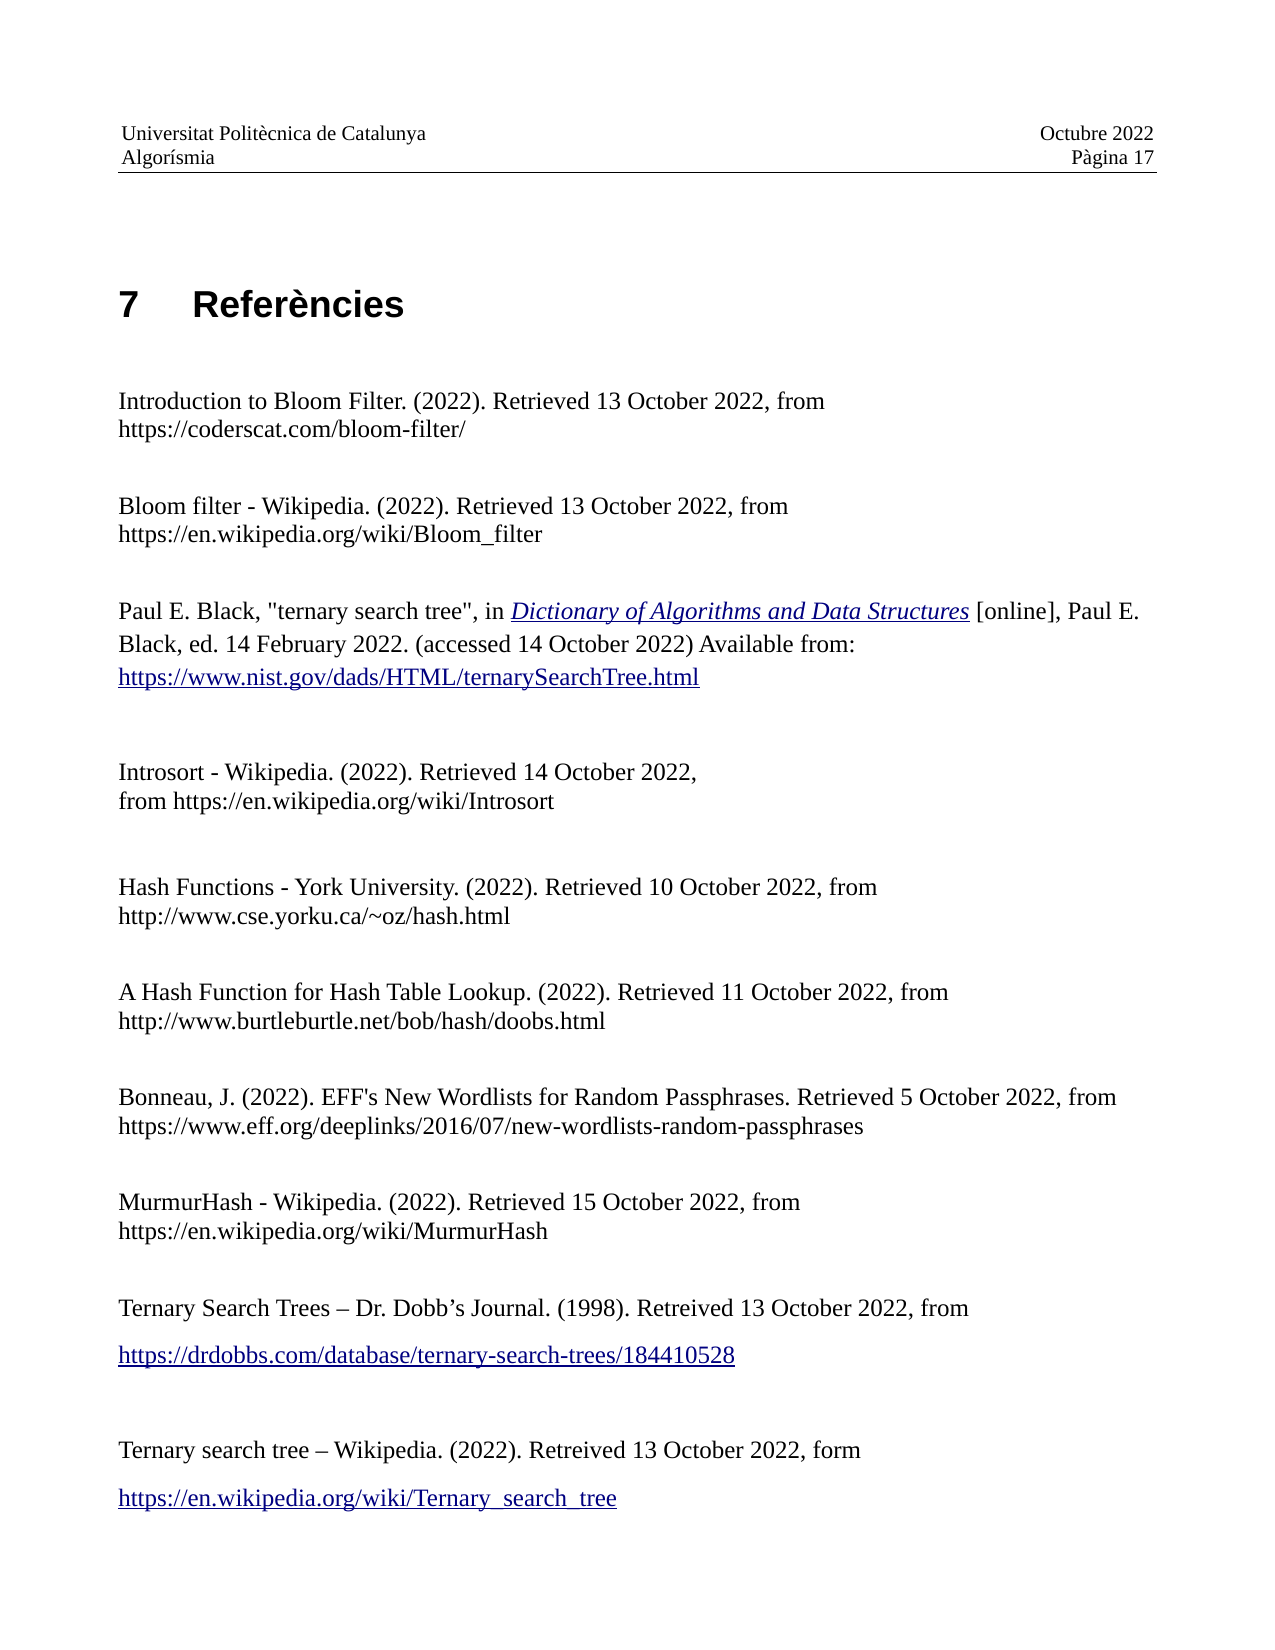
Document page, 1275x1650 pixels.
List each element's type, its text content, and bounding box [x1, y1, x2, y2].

text Paul E. Black, "ternary search tree", in Dictionary of Algorithms and Data Structures [online], Paul E. Black, ed. 14 February 2022. (accessed 14 October 2022) Available from: https://www.nist.gov/dads/HTML/ternarySearchTree.html [118, 596, 1157, 691]
text http://www.cse.yorku.ca/~oz/hash.html [118, 901, 1157, 930]
text Ternary Search Trees – Dr. Dobb’s Journal. (1998). Retreived 13 October 2022, from [118, 1293, 1157, 1321]
text Hash Functions - York University. (2022). Retrieved 10 October 2022, from [118, 872, 1157, 901]
text Introsort - Wikipedia. (2022). Retrieved 14 October 2022, [118, 757, 1157, 786]
text https://en.wikipedia.org/wiki/Ternary_search_tree [118, 1483, 1157, 1512]
text Introduction to Bloom Filter. (2022). Retrieved 13 October 2022, from [118, 386, 1157, 414]
subtitle 7 Referències [118, 282, 1157, 326]
text https://drdobbs.com/database/ternary-search-trees/184410528 [118, 1340, 1157, 1369]
text Ternary search tree – Wikipedia. (2022). Retreived 13 October 2022, form [118, 1435, 1157, 1464]
text Bonneau, J. (2022). EFF's New Wordlists for Random Passphrases. Retrieved 5 October 2022, from https://www.eff.org/deeplinks/2016/07/new-wordlists-random-passphrases [118, 1082, 1157, 1140]
text https://coderscat.com/bloom-filter/ [118, 414, 1157, 443]
text Bloom filter - Wikipedia. (2022). Retrieved 13 October 2022, from https://en.wikipedia.org/wiki/Bloom_filter [118, 491, 1157, 548]
text MurmurHash - Wikipedia. (2022). Retrieved 15 October 2022, from https://en.wikipedia.org/wiki/MurmurHash [118, 1187, 1157, 1245]
text from https://en.wikipedia.org/wiki/Introsort [118, 786, 1157, 815]
text A Hash Function for Hash Table Lookup. (2022). Retrieved 11 October 2022, from http://www.burtleburtle.net/bob/hash/doobs.html [118, 977, 1157, 1035]
